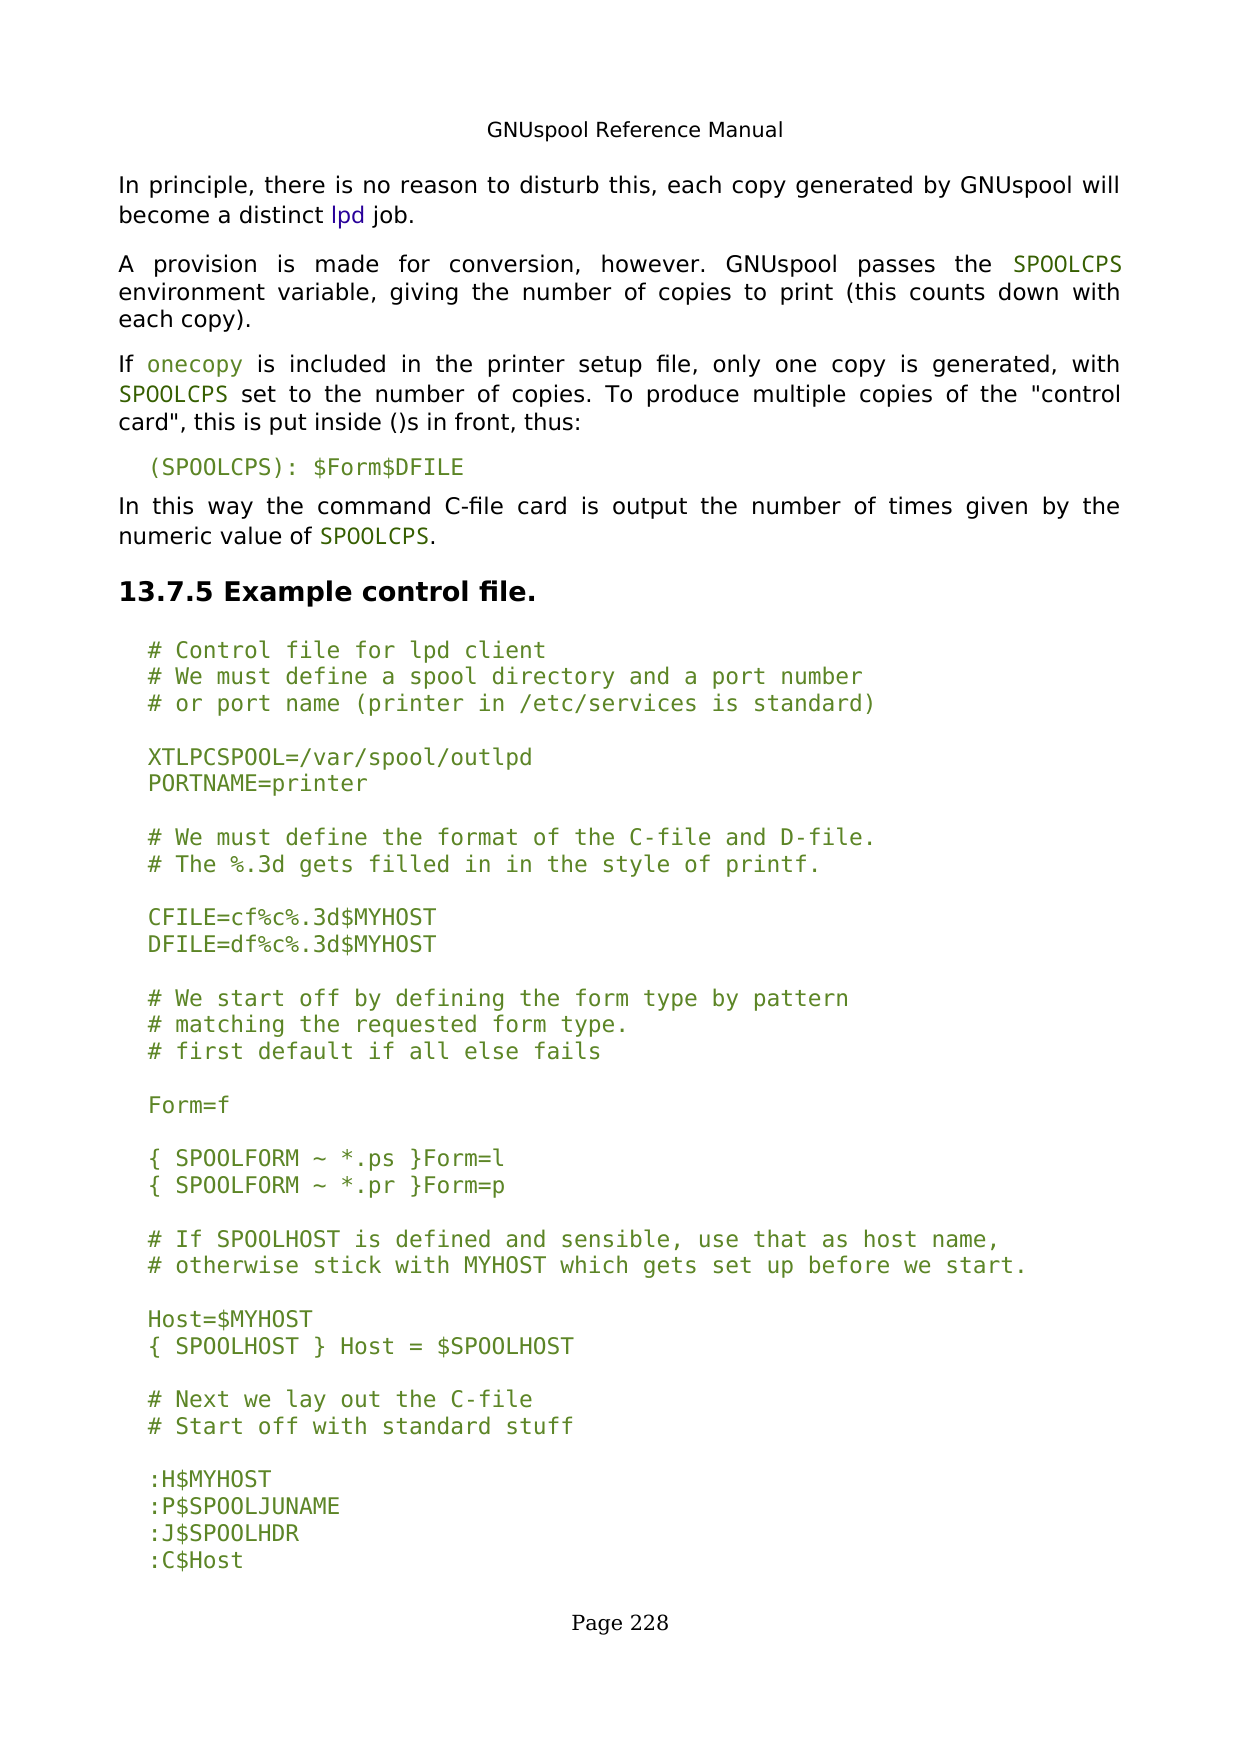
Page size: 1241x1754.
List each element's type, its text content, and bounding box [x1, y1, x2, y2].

text In this way the command C-file card is output the number of times given by the numeric value of SPOOLCPS. [118, 493, 1122, 551]
text (SPOOLCPS): $Form$DFILE [148, 454, 1122, 481]
text If onecopy is included in the printer setup file, only one copy is generated, with SPOOLCPS set to the number of copies. To produce multiple copies of the "control card", this is put inside ()s in front, thus: [118, 351, 1122, 436]
subtitle Example control file. [118, 576, 1122, 607]
text A provision is made for conversion, however. GNUspool passes the SPOOLCPS environment variable, giving the number of copies to print (this counts down with each copy). [118, 248, 1122, 333]
text In principle, there is no reason to disturb this, each copy generated by GNUspool will become a distinct lpd job. [118, 172, 1122, 230]
text # Control file for lpd client # We must define a spool directory and a port number # or port name (printer in /etc/services is standard) XTLPCSPOOL=/var/spool/outlpd PORTNAME=printer # We must define the format of the C-file and D-file. # The %.3d gets filled in in the style of printf. CFILE=cf%c%.3d$MYHOST DFILE=df%c%.3d$MYHOST # We start off by defining the form type by pattern # matching the requested form type. # first default if all else fails Form=f { SPOOLFORM ~ *.ps }Form=l { SPOOLFORM ~ *.pr }Form=p # If SPOOLHOST is defined and sensible, use that as host name, # otherwise stick with MYHOST which gets set up before we start. Host=$MYHOST { SPOOLHOST } Host = $SPOOLHOST # Next we lay out the C-file # Start off with standard stuff :H$MYHOST :P$SPOOLJUNAME :J$SPOOLHDR :C$Host [148, 637, 1122, 1574]
